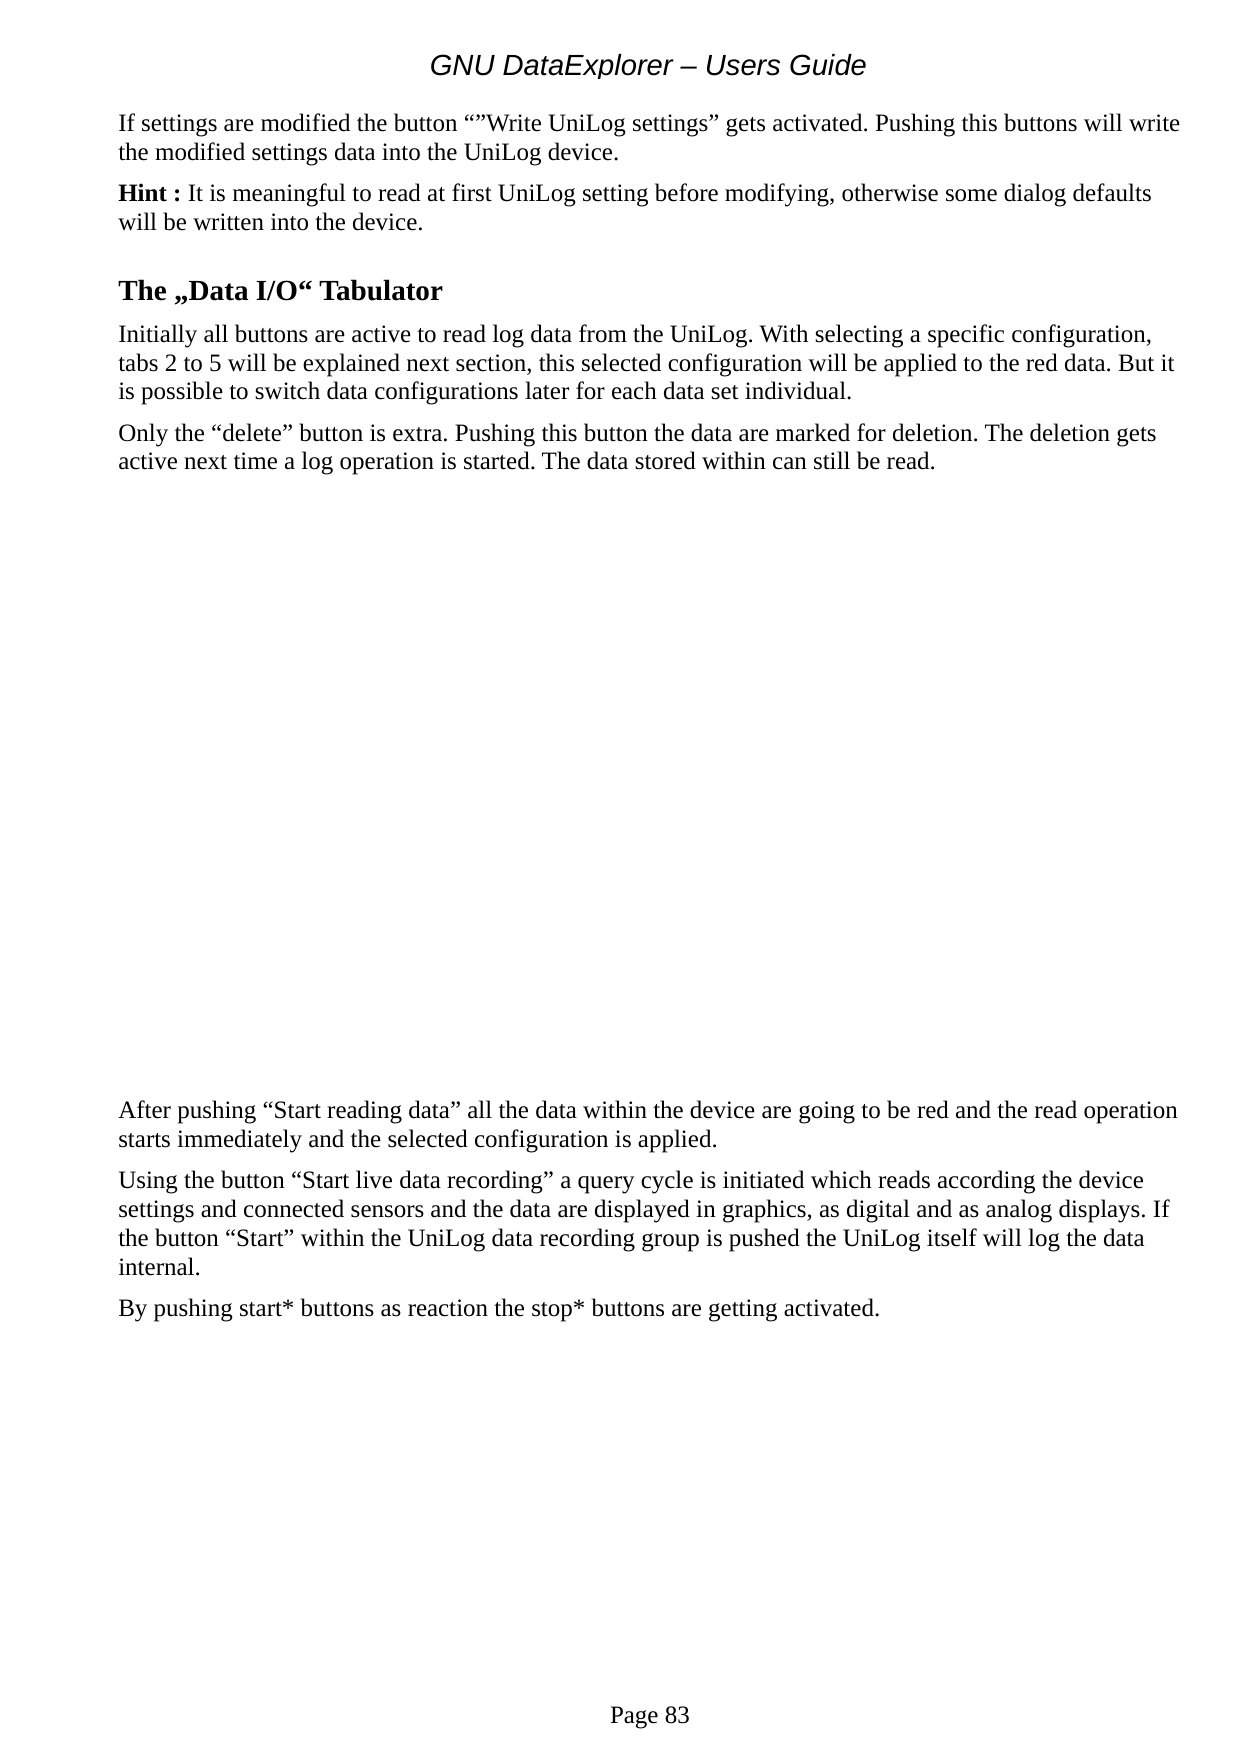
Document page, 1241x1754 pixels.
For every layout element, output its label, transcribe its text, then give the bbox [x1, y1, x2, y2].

subtitle The „Data I/O“ Tabulator [118, 273, 1181, 306]
text By pushing start* buttons as reaction the stop* buttons are getting activated. [118, 1293, 1181, 1322]
text Only the “delete” button is extra. Pushing this button the data are marked for deletion. The deletion gets active next time a log operation is started. The data stored within can still be read. [118, 418, 1181, 475]
text Hint : It is meaningful to read at first UniLog setting before modifying, otherwise some dialog defaults will be written into the device. [118, 178, 1181, 235]
text After pushing “Start reading data” all the data within the device are going to be red and the read operation starts immediately and the selected configuration is applied. [118, 1096, 1181, 1153]
text If settings are modified the button “”Write UniLog settings” gets activated. Pushing this buttons will write the modified settings data into the UniLog device. [118, 108, 1181, 165]
text Using the button “Start live data recording” a query cycle is initiated which reads according the device settings and connected sensors and the data are displayed in graphics, as digital and as analog displays. If the button “Start” within the UniLog data recording group is pushed the UniLog itself will log the data internal. [118, 1166, 1181, 1281]
text Initially all buttons are active to read log data from the UniLog. With selecting a specific configuration, tabs 2 to 5 will be explained next section, this selected configuration will be applied to the red data. But it is possible to switch data configurations later for each data set individual. [118, 319, 1181, 405]
